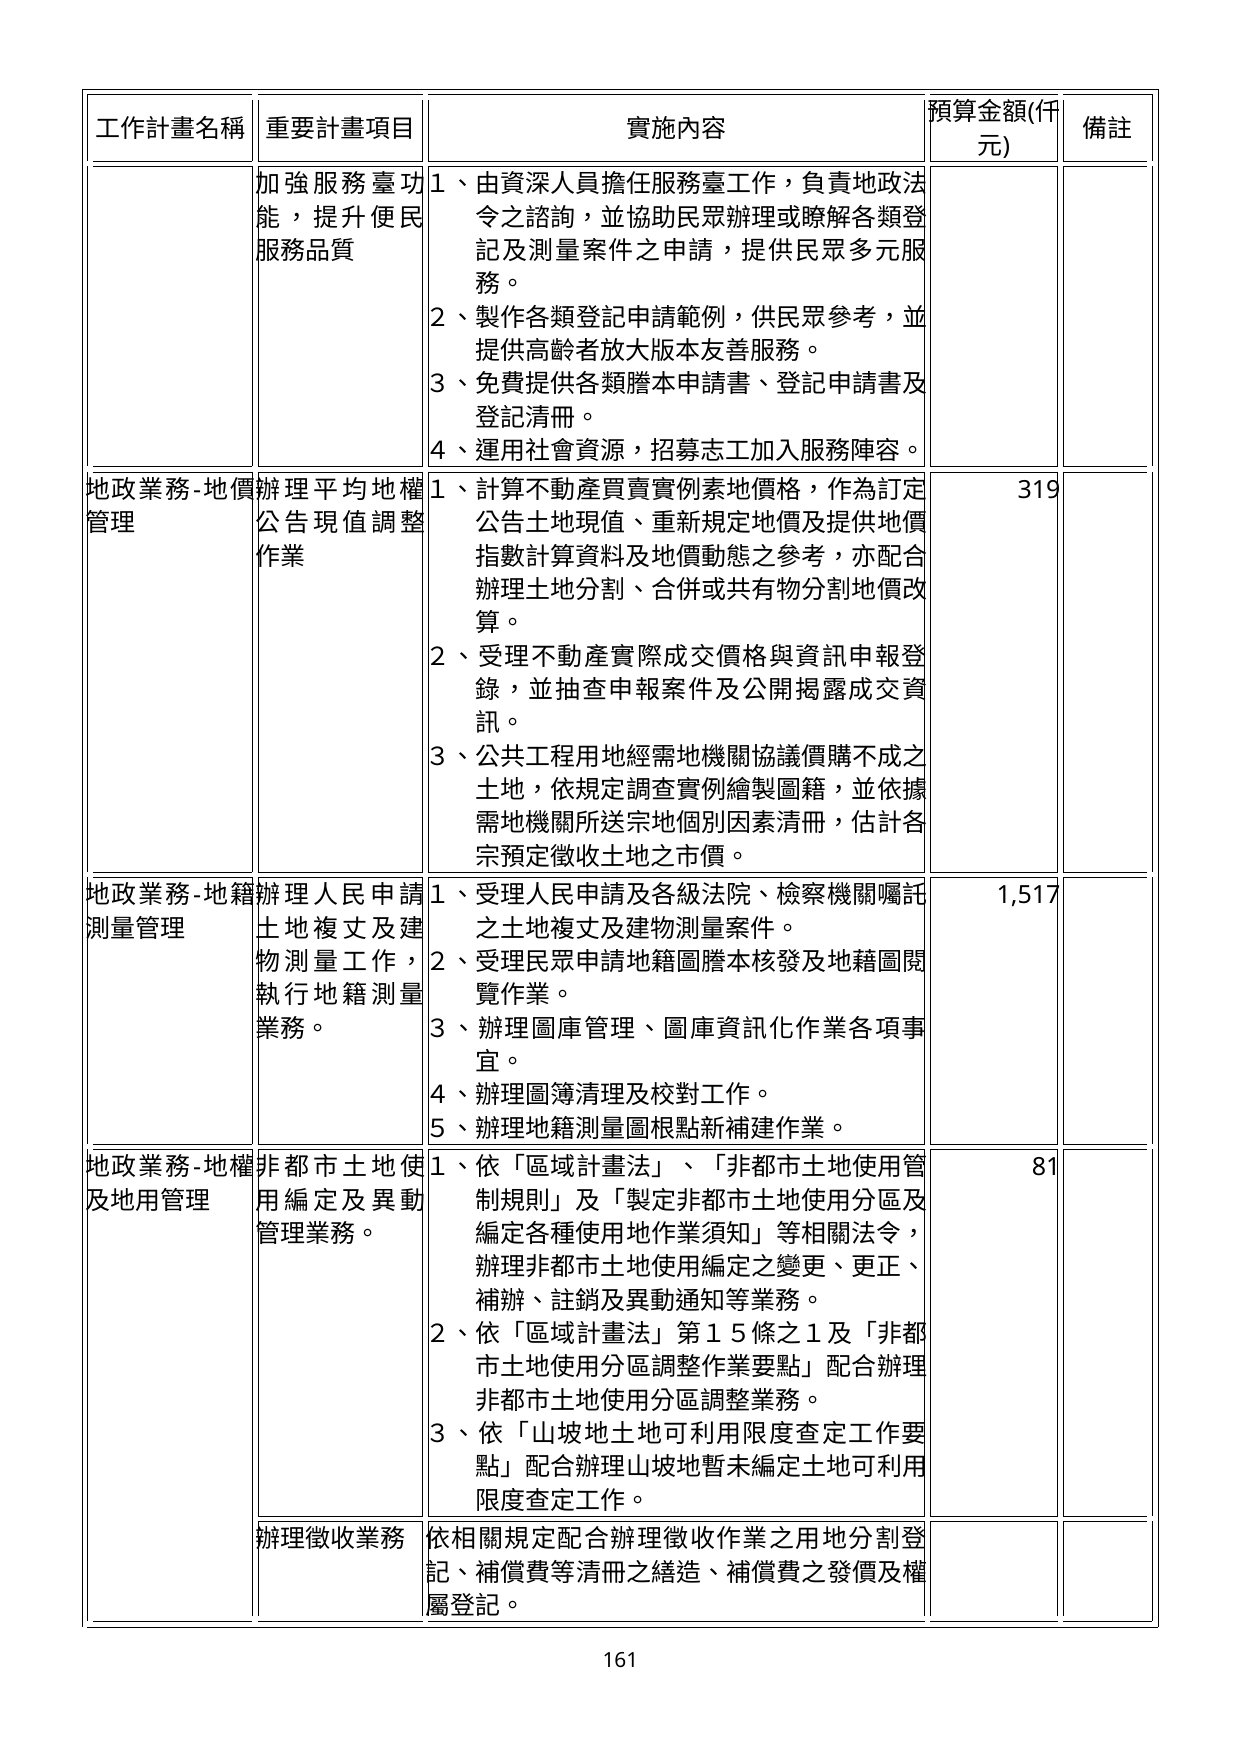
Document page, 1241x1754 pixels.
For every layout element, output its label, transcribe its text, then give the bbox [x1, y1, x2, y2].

table_cell 辦理人民申請土地複丈及建物測量工作，執行地籍測量業務。 [255, 872, 425, 1144]
table_cell 依相關規定配合辦理徵收作業之用地分割登記、補償費等清冊之繕造、補償費之發價及權屬登記。 [425, 1516, 927, 1621]
table_cell 地政業務-地價管理 [85, 466, 255, 872]
table_cell 地政業務-地籍測量管理 [85, 872, 255, 1144]
table_cell [1060, 1144, 1155, 1516]
table_cell [1060, 466, 1155, 872]
table_cell １、受理人民申請及各級法院、檢察機關囑託之土地複丈及建物測量案件。 ２、受理民眾申請地籍圖謄本核發及地藉圖閱覽作業。 ３、辦理圖庫管理、圖庫資訊化作業各項事宜。 ４、辦理圖簿清理及校對工作。 ５、辦理地籍測量圖根點新補建作業。 [425, 872, 927, 1144]
table_cell 加強服務臺功能，提升便民服務品質 [255, 161, 425, 466]
table_cell 辦理徵收業務 [255, 1516, 425, 1621]
table_cell [927, 161, 1060, 466]
table_cell [1060, 872, 1155, 1144]
table_cell 319 [927, 466, 1060, 872]
table_cell 辦理平均地權公告現值調整作業 [255, 466, 425, 872]
table_cell １、由資深人員擔任服務臺工作，負責地政法令之諮詢，並協助民眾辦理或瞭解各類登記及測量案件之申請，提供民眾多元服務。 ２、製作各類登記申請範例，供民眾參考，並提供高齡者放大版本友善服務。 ３、免費提供各類謄本申請書、登記申請書及登記清冊。 ４、運用社會資源，招募志工加入服務陣容。 [425, 161, 927, 466]
table_cell [1060, 1516, 1155, 1621]
table_cell １、依「區域計畫法」、「非都市土地使用管制規則」及「製定非都市土地使用分區及編定各種使用地作業須知」等相關法令，辦理非都市土地使用編定之變更、更正、補辦、註銷及異動通知等業務。 ２、依「區域計畫法」第１５條之１及「非都市土地使用分區調整作業要點」配合辦理非都市土地使用分區調整業務。 ３、依「山坡地土地可利用限度查定工作要點」配合辦理山坡地暫未編定土地可利用限度查定工作。 [425, 1144, 927, 1516]
table_header 實施內容 [425, 90, 927, 161]
table_cell 81 [927, 1144, 1060, 1516]
table_cell [85, 161, 255, 466]
table_cell 地政業務-地權及地用管理 [85, 1144, 255, 1621]
table_cell [931, 167, 1057, 466]
table_cell [927, 1516, 1060, 1621]
table_cell 非都市土地使用編定及異動管理業務。 [255, 1144, 425, 1516]
table_header 備註 [1060, 90, 1155, 161]
table_cell １、計算不動產買賣實例素地價格，作為訂定公告土地現值、重新規定地價及提供地價指數計算資料及地價動態之參考，亦配合辦理土地分割、合併或共有物分割地價改算。 ２、受理不動產實際成交價格與資訊申報登錄，並抽查申報案件及公開揭露成交資訊。 ３、公共工程用地經需地機關協議價購不成之土地，依規定調查實例繪製圖籍，並依據需地機關所送宗地個別因素清冊，估計各宗預定徵收土地之市價。 [425, 466, 927, 872]
table_header 工作計畫名稱 [85, 90, 255, 161]
table_cell [1060, 161, 1155, 466]
table_header 預算金額(仟元) [927, 90, 1060, 161]
table_cell 1,517 [927, 872, 1060, 1144]
table_header 重要計畫項目 [255, 90, 425, 161]
